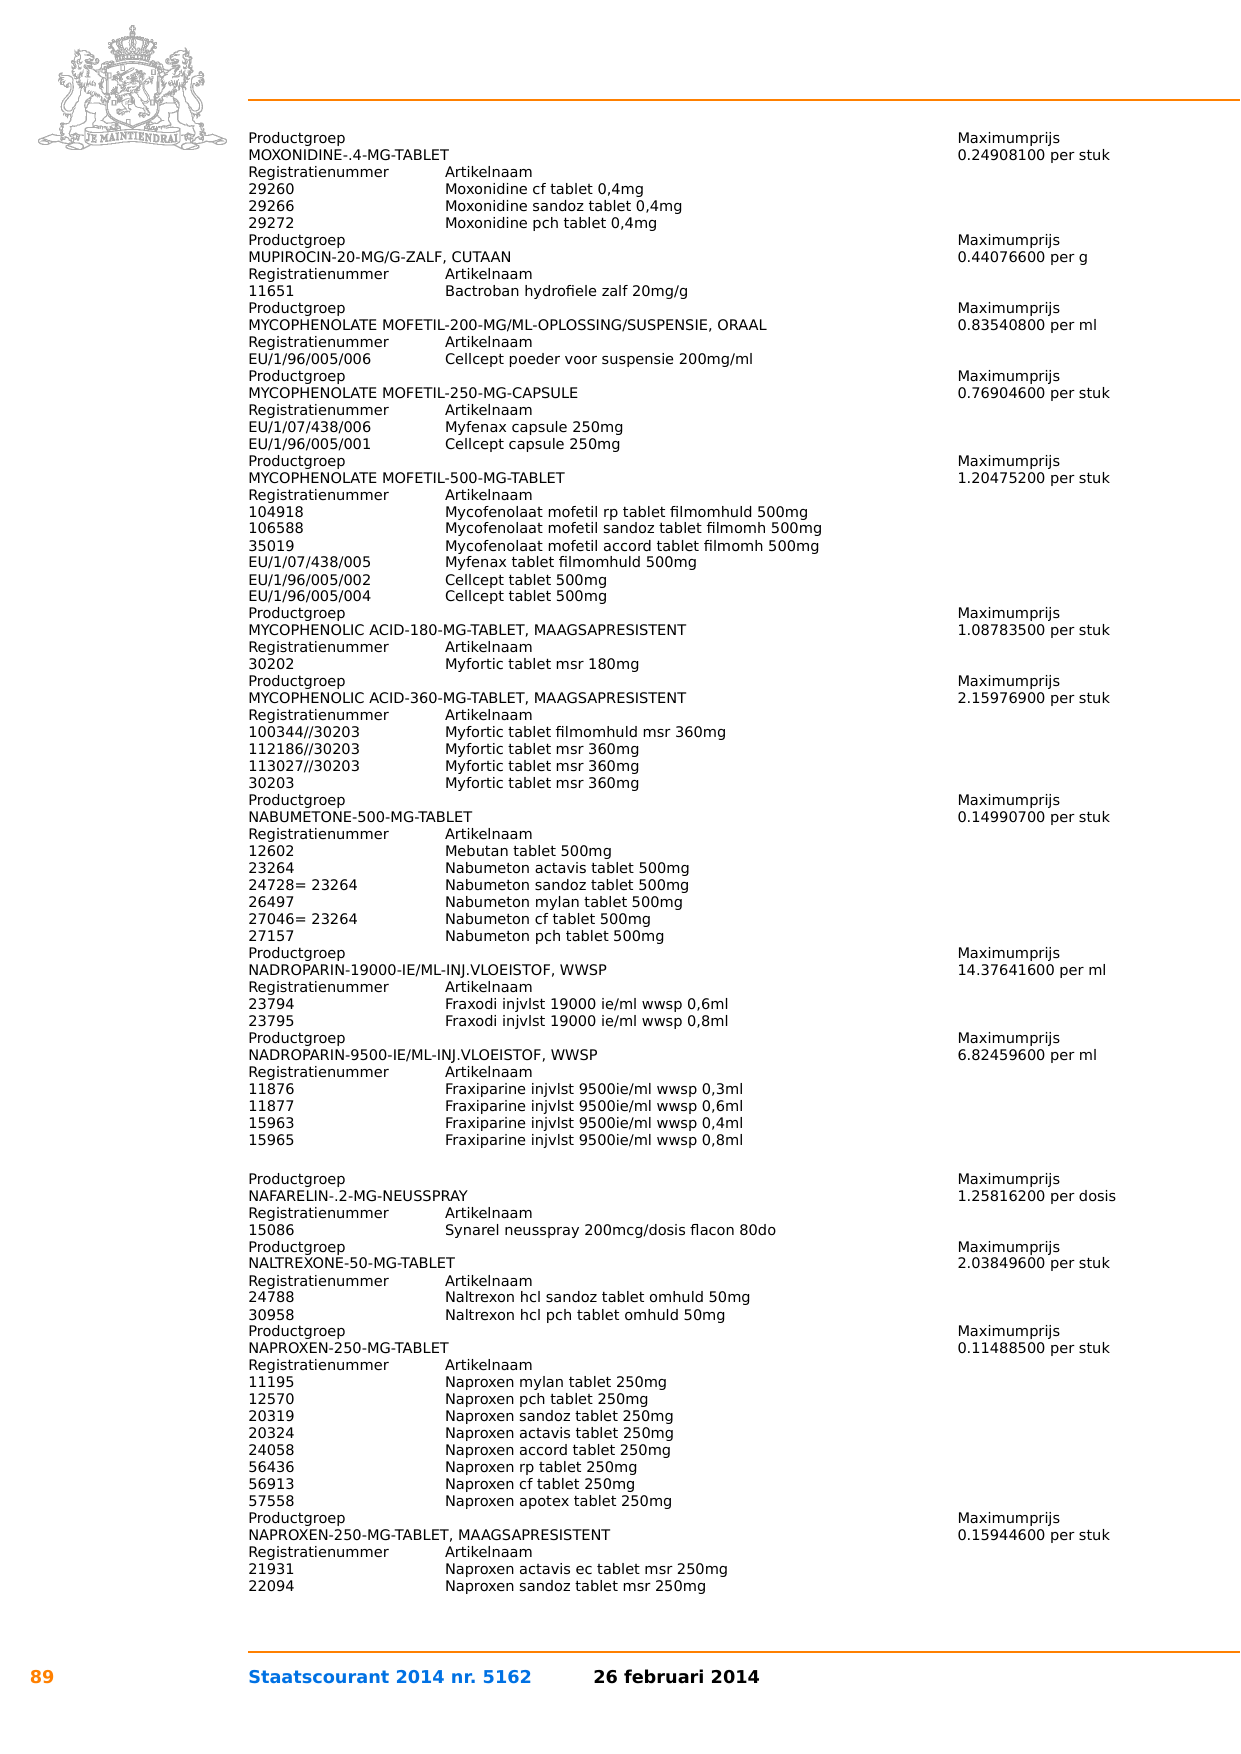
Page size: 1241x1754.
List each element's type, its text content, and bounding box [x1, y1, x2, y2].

table_cell 0.76904600 per stuk [951, 385, 1163, 402]
table_cell Registratienummer [248, 402, 439, 418]
table_cell Myfortic tablet msr 360mg [439, 741, 951, 758]
table_cell [951, 1306, 1163, 1323]
table_cell [951, 1493, 1163, 1510]
table_cell Fraxiparine injvlst 9500ie/ml wwsp 0,3ml [439, 1081, 951, 1098]
table_cell 22094 [248, 1578, 439, 1595]
table_cell [951, 877, 1163, 894]
table_cell Synarel neusspray 200mcg/dosis flacon 80do [439, 1221, 951, 1238]
table_cell Registratienummer [248, 979, 439, 996]
table_cell Maximumprijs [951, 232, 1163, 249]
table_cell 23795 [248, 1013, 439, 1030]
table_cell [439, 792, 951, 809]
table_cell Artikelnaam [439, 639, 951, 656]
table_cell [951, 656, 1163, 673]
table_cell [951, 538, 1163, 554]
table_cell Registratienummer [248, 486, 439, 503]
table_cell Naproxen actavis ec tablet msr 250mg [439, 1561, 951, 1578]
table_cell [951, 1425, 1163, 1442]
table_cell [951, 1357, 1163, 1374]
table_cell [439, 232, 951, 249]
table_cell Maximumprijs [951, 673, 1163, 690]
table_cell 24788 [248, 1289, 439, 1306]
table_cell [951, 707, 1163, 724]
table_cell [951, 334, 1163, 351]
table_cell 24728= 23264 [248, 877, 439, 894]
table_cell EU/1/96/005/006 [248, 351, 439, 368]
table_cell Maximumprijs [951, 1239, 1163, 1255]
table_cell Naproxen mylan tablet 250mg [439, 1374, 951, 1391]
table_cell [951, 911, 1163, 928]
table_cell 56436 [248, 1459, 439, 1476]
table_cell Myfenax capsule 250mg [439, 419, 951, 436]
table_cell [951, 639, 1163, 656]
table_cell 0.14990700 per stuk [951, 809, 1163, 826]
table_cell [951, 996, 1163, 1013]
table_cell [951, 1273, 1163, 1289]
table_cell Cellcept tablet 500mg [439, 571, 951, 588]
table_cell MOXONIDINE-.4-MG-TABLET [248, 147, 951, 164]
table_cell 20319 [248, 1408, 439, 1425]
table_cell [951, 1578, 1163, 1595]
table_cell Mycofenolaat mofetil sandoz tablet filmomh 500mg [439, 520, 951, 537]
table_cell Nabumeton sandoz tablet 500mg [439, 877, 951, 894]
table_cell Productgroep [248, 232, 439, 249]
table_cell EU/1/07/438/006 [248, 419, 439, 436]
table_cell [951, 504, 1163, 520]
table_cell EU/1/07/438/005 [248, 554, 439, 571]
table_cell 11876 [248, 1081, 439, 1098]
table_cell [951, 571, 1163, 588]
table_cell NADROPARIN-9500-IE/ML-INJ.VLOEISTOF, WWSP [248, 1047, 951, 1064]
table_cell Artikelnaam [439, 1205, 951, 1221]
table_cell Artikelnaam [439, 979, 951, 996]
table_cell 14.37641600 per ml [951, 962, 1163, 979]
table_cell Productgroep [248, 1239, 439, 1255]
table_cell Fraxiparine injvlst 9500ie/ml wwsp 0,6ml [439, 1098, 951, 1115]
table_cell 11195 [248, 1374, 439, 1391]
table_cell 11651 [248, 283, 439, 300]
table_cell Mebutan tablet 500mg [439, 843, 951, 860]
table_cell 56913 [248, 1476, 439, 1493]
table_cell [951, 843, 1163, 860]
table_cell Fraxodi injvlst 19000 ie/ml wwsp 0,8ml [439, 1013, 951, 1030]
table_cell [951, 181, 1163, 198]
table_cell Naproxen accord tablet 250mg [439, 1442, 951, 1459]
table_cell Artikelnaam [439, 1064, 951, 1081]
table_cell Maximumprijs [951, 945, 1163, 962]
table_cell [951, 1476, 1163, 1493]
table_cell [439, 605, 951, 622]
table_cell Productgroep [248, 368, 439, 384]
table_cell Registratienummer [248, 164, 439, 181]
table_cell [951, 215, 1163, 232]
table_cell Productgroep [248, 673, 439, 690]
table_cell [951, 554, 1163, 571]
table_cell Registratienummer [248, 707, 439, 724]
table_cell 106588 [248, 520, 439, 537]
table_cell Registratienummer [248, 639, 439, 656]
table_cell Nabumeton cf tablet 500mg [439, 911, 951, 928]
table_cell [951, 894, 1163, 911]
table_cell Nabumeton pch tablet 500mg [439, 928, 951, 945]
table_cell 0.83540800 per ml [951, 317, 1163, 334]
table_cell 2.03849600 per stuk [951, 1255, 1163, 1272]
table_cell [951, 1391, 1163, 1408]
table_cell [439, 673, 951, 690]
table_cell Productgroep [248, 300, 439, 317]
table_cell Productgroep [248, 792, 439, 809]
table_cell Myfortic tablet filmomhuld msr 360mg [439, 724, 951, 741]
table_cell Registratienummer [248, 334, 439, 351]
table_cell [951, 826, 1163, 843]
table_cell [951, 741, 1163, 758]
table_cell [951, 266, 1163, 283]
table_cell Moxonidine pch tablet 0,4mg [439, 215, 951, 232]
table_cell 30203 [248, 775, 439, 792]
table_cell [951, 758, 1163, 775]
table_cell Myfortic tablet msr 360mg [439, 775, 951, 792]
table_cell 30202 [248, 656, 439, 673]
table_cell Naproxen actavis tablet 250mg [439, 1425, 951, 1442]
table_cell Myfenax tablet filmomhuld 500mg [439, 554, 951, 571]
table_cell [439, 1510, 951, 1527]
table_cell Maximumprijs [951, 605, 1163, 622]
table_cell 15965 [248, 1132, 439, 1149]
table_cell [439, 453, 951, 469]
table_cell 0.11488500 per stuk [951, 1340, 1163, 1357]
table_cell Artikelnaam [439, 266, 951, 283]
table_cell [951, 1442, 1163, 1459]
table_cell 35019 [248, 538, 439, 554]
table_cell MYCOPHENOLATE MOFETIL-200-MG/ML-OPLOSSING/SUSPENSIE, ORAAL [248, 317, 951, 334]
table_cell Bactroban hydrofiele zalf 20mg/g [439, 283, 951, 300]
table_cell Naproxen cf tablet 250mg [439, 1476, 951, 1493]
table_header [439, 1171, 951, 1187]
table_cell [951, 1098, 1163, 1115]
table_cell Artikelnaam [439, 486, 951, 503]
table_cell EU/1/96/005/002 [248, 571, 439, 588]
table_cell Registratienummer [248, 1273, 439, 1289]
table_cell MYCOPHENOLATE MOFETIL-500-MG-TABLET [248, 470, 951, 486]
table_cell Cellcept poeder voor suspensie 200mg/ml [439, 351, 951, 368]
table_cell Registratienummer [248, 1064, 439, 1081]
table_cell 29266 [248, 198, 439, 215]
table_cell Moxonidine cf tablet 0,4mg [439, 181, 951, 198]
table_cell Moxonidine sandoz tablet 0,4mg [439, 198, 951, 215]
table_cell [951, 1221, 1163, 1238]
table_cell NAPROXEN-250-MG-TABLET, MAAGSAPRESISTENT [248, 1527, 951, 1544]
table_cell 0.44076600 per g [951, 249, 1163, 266]
table_cell Artikelnaam [439, 164, 951, 181]
table_cell 2.15976900 per stuk [951, 690, 1163, 707]
table_cell Productgroep [248, 453, 439, 469]
table_cell [951, 724, 1163, 741]
table_cell Maximumprijs [951, 300, 1163, 317]
table_cell Artikelnaam [439, 1544, 951, 1561]
table_cell Nabumeton mylan tablet 500mg [439, 894, 951, 911]
table_cell Registratienummer [248, 1205, 439, 1221]
table_header Maximumprijs [951, 1171, 1163, 1187]
table_cell [439, 1030, 951, 1047]
table_cell [439, 1239, 951, 1255]
table_cell 29260 [248, 181, 439, 198]
table_cell 11877 [248, 1098, 439, 1115]
table_cell 27157 [248, 928, 439, 945]
table_cell [951, 1544, 1163, 1561]
table_cell [439, 130, 951, 147]
table_cell [951, 860, 1163, 877]
table_cell 104918 [248, 504, 439, 520]
table_cell 57558 [248, 1493, 439, 1510]
table_cell NAFARELIN-.2-MG-NEUSSPRAY [248, 1188, 951, 1204]
table_cell Artikelnaam [439, 402, 951, 418]
table_cell [951, 419, 1163, 436]
table_cell EU/1/96/005/001 [248, 436, 439, 452]
picture [38, 25, 227, 150]
table_cell [951, 1205, 1163, 1221]
table_cell [951, 588, 1163, 605]
table_cell Maximumprijs [951, 1030, 1163, 1047]
table_cell [951, 402, 1163, 418]
table_cell [951, 486, 1163, 503]
table_cell Registratienummer [248, 1544, 439, 1561]
table_cell 23264 [248, 860, 439, 877]
table_cell 1.20475200 per stuk [951, 470, 1163, 486]
table_cell 21931 [248, 1561, 439, 1578]
table_cell [951, 1561, 1163, 1578]
table_cell NABUMETONE-500-MG-TABLET [248, 809, 951, 826]
table_cell Fraxiparine injvlst 9500ie/ml wwsp 0,8ml [439, 1132, 951, 1149]
table_cell Naltrexon hcl sandoz tablet omhuld 50mg [439, 1289, 951, 1306]
table_cell [951, 283, 1163, 300]
table_cell Maximumprijs [951, 792, 1163, 809]
table_cell Mycofenolaat mofetil accord tablet filmomh 500mg [439, 538, 951, 554]
table_cell [439, 945, 951, 962]
table_cell NAPROXEN-250-MG-TABLET [248, 1340, 951, 1357]
table_cell Fraxodi injvlst 19000 ie/ml wwsp 0,6ml [439, 996, 951, 1013]
table_cell [951, 1459, 1163, 1476]
table_cell Artikelnaam [439, 1273, 951, 1289]
table_cell Productgroep [248, 130, 439, 147]
table_cell [439, 368, 951, 384]
table_header Productgroep [248, 1171, 439, 1187]
table_cell Naproxen rp tablet 250mg [439, 1459, 951, 1476]
table_cell [951, 979, 1163, 996]
table_cell EU/1/96/005/004 [248, 588, 439, 605]
table_cell [951, 1013, 1163, 1030]
table_cell [951, 1064, 1163, 1081]
table_cell 29272 [248, 215, 439, 232]
table_cell [951, 351, 1163, 368]
table_cell 12570 [248, 1391, 439, 1408]
table_cell [951, 1115, 1163, 1132]
table_cell 26497 [248, 894, 439, 911]
table_cell Naltrexon hcl pch tablet omhuld 50mg [439, 1306, 951, 1323]
table_cell [951, 1132, 1163, 1149]
table_cell Artikelnaam [439, 1357, 951, 1374]
table_cell [951, 520, 1163, 537]
table_cell MYCOPHENOLIC ACID-360-MG-TABLET, MAAGSAPRESISTENT [248, 690, 951, 707]
table_cell Nabumeton actavis tablet 500mg [439, 860, 951, 877]
table_cell Productgroep [248, 1030, 439, 1047]
table_cell Maximumprijs [951, 1510, 1163, 1527]
table_cell [951, 1081, 1163, 1098]
table_cell 0.24908100 per stuk [951, 147, 1163, 164]
table_cell [439, 300, 951, 317]
table_cell Maximumprijs [951, 453, 1163, 469]
table_cell Maximumprijs [951, 368, 1163, 384]
table_cell 1.25816200 per dosis [951, 1188, 1163, 1204]
table_cell Registratienummer [248, 826, 439, 843]
table_cell Myfortic tablet msr 180mg [439, 656, 951, 673]
table_cell NADROPARIN-19000-IE/ML-INJ.VLOEISTOF, WWSP [248, 962, 951, 979]
table_cell Registratienummer [248, 1357, 439, 1374]
table_cell [439, 1323, 951, 1340]
table_cell MYCOPHENOLIC ACID-180-MG-TABLET, MAAGSAPRESISTENT [248, 622, 951, 639]
table_cell 23794 [248, 996, 439, 1013]
table_cell [951, 775, 1163, 792]
table_cell 112186//30203 [248, 741, 439, 758]
table_cell Artikelnaam [439, 826, 951, 843]
table_cell Fraxiparine injvlst 9500ie/ml wwsp 0,4ml [439, 1115, 951, 1132]
table_cell 27046= 23264 [248, 911, 439, 928]
table_cell Productgroep [248, 945, 439, 962]
table_cell NALTREXONE-50-MG-TABLET [248, 1255, 951, 1272]
table_cell [951, 436, 1163, 452]
table_cell 24058 [248, 1442, 439, 1459]
table_cell 0.15944600 per stuk [951, 1527, 1163, 1544]
table_cell [951, 1374, 1163, 1391]
table_cell Naproxen sandoz tablet msr 250mg [439, 1578, 951, 1595]
table_cell 30958 [248, 1306, 439, 1323]
table_cell Productgroep [248, 605, 439, 622]
table_cell [951, 928, 1163, 945]
table_cell Artikelnaam [439, 334, 951, 351]
table_cell Registratienummer [248, 266, 439, 283]
table_cell MYCOPHENOLATE MOFETIL-250-MG-CAPSULE [248, 385, 951, 402]
table_cell Myfortic tablet msr 360mg [439, 758, 951, 775]
table_cell 113027//30203 [248, 758, 439, 775]
table_cell 20324 [248, 1425, 439, 1442]
table_cell [951, 1408, 1163, 1425]
table_cell 15963 [248, 1115, 439, 1132]
table_cell 1.08783500 per stuk [951, 622, 1163, 639]
table_cell Productgroep [248, 1323, 439, 1340]
table_cell Naproxen sandoz tablet 250mg [439, 1408, 951, 1425]
table_cell Maximumprijs [951, 1323, 1163, 1340]
table_cell 15086 [248, 1221, 439, 1238]
table_cell Naproxen pch tablet 250mg [439, 1391, 951, 1408]
table_cell [951, 1289, 1163, 1306]
table_cell [951, 198, 1163, 215]
table_cell 12602 [248, 843, 439, 860]
table_cell Maximumprijs [951, 130, 1163, 147]
table_cell Cellcept capsule 250mg [439, 436, 951, 452]
table_cell Productgroep [248, 1510, 439, 1527]
table_cell Cellcept tablet 500mg [439, 588, 951, 605]
table_cell Mycofenolaat mofetil rp tablet filmomhuld 500mg [439, 504, 951, 520]
table_cell MUPIROCIN-20-MG/G-ZALF, CUTAAN [248, 249, 951, 266]
table_cell Artikelnaam [439, 707, 951, 724]
table_cell [951, 164, 1163, 181]
table_cell Naproxen apotex tablet 250mg [439, 1493, 951, 1510]
table_cell 6.82459600 per ml [951, 1047, 1163, 1064]
table_cell 100344//30203 [248, 724, 439, 741]
